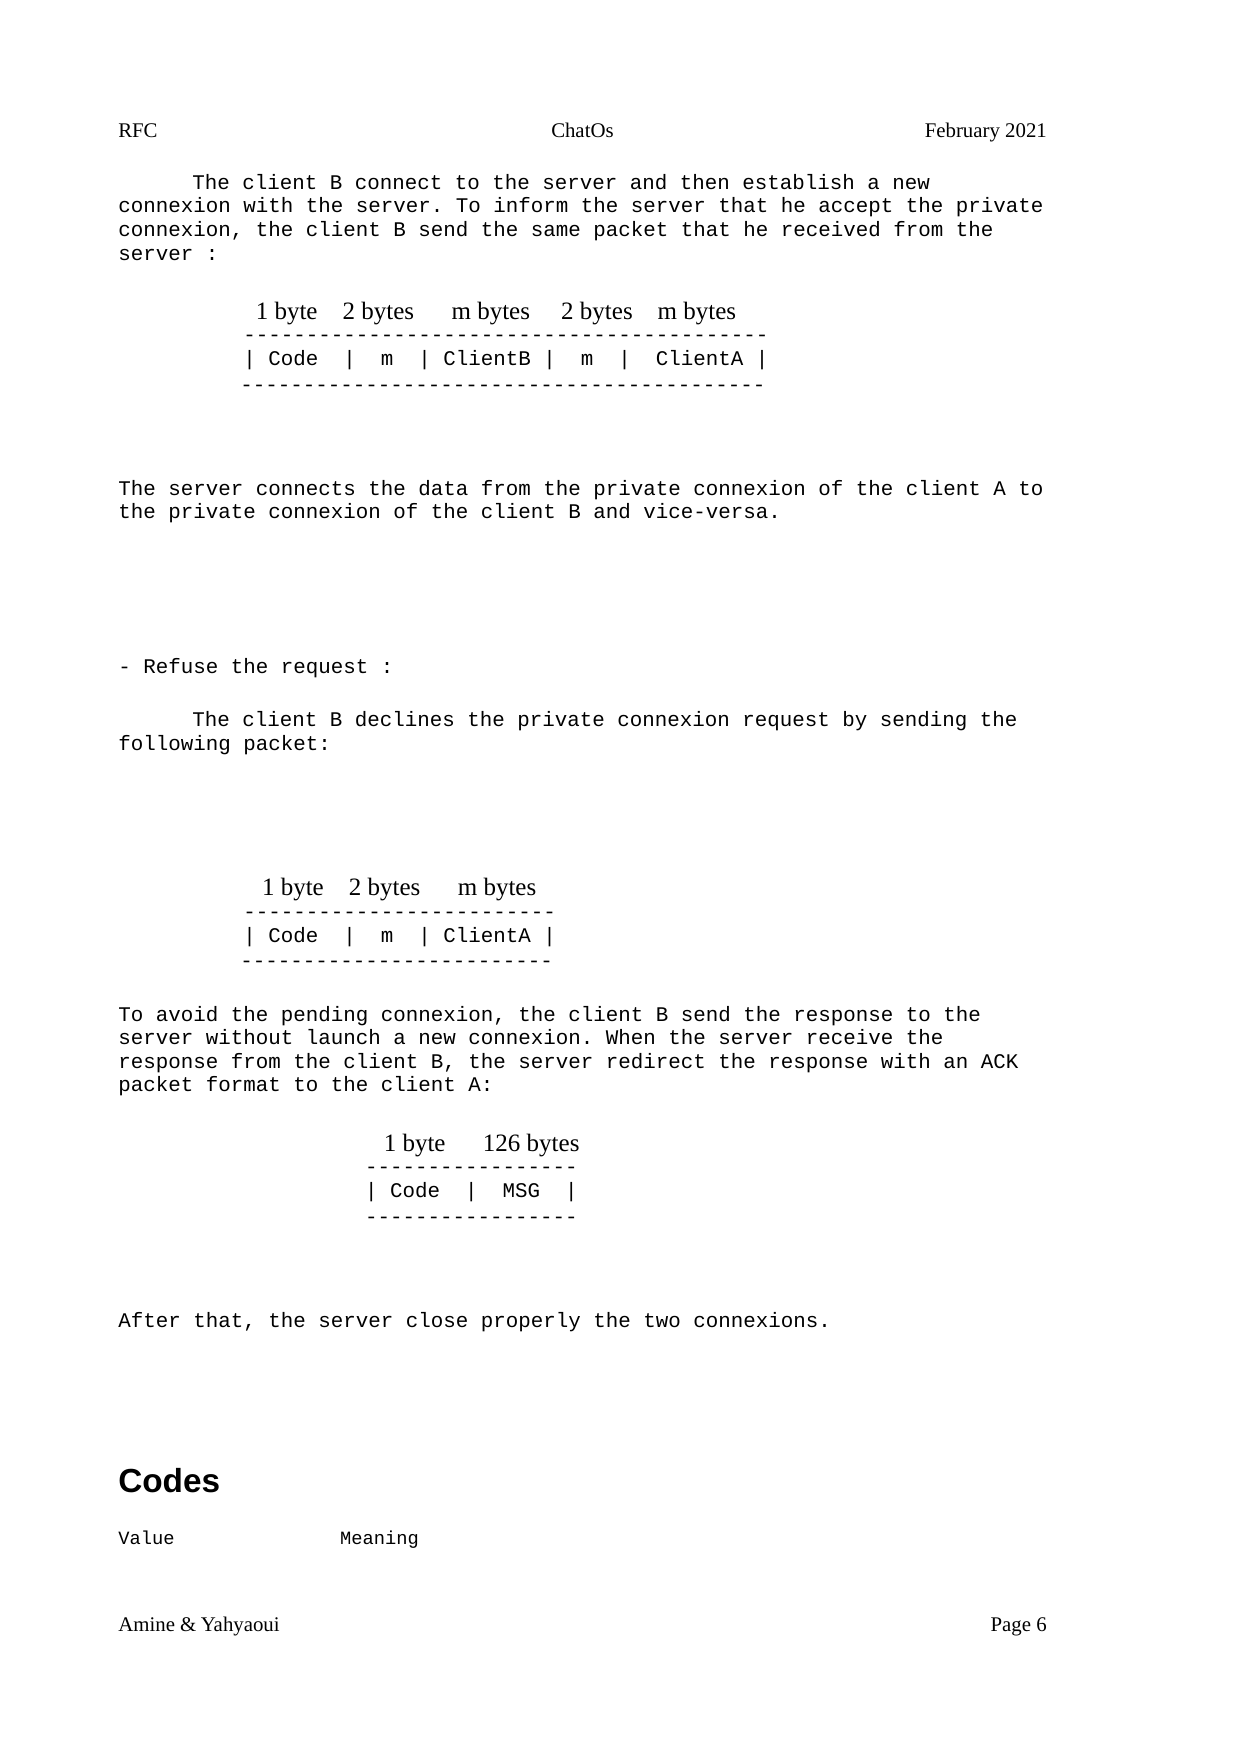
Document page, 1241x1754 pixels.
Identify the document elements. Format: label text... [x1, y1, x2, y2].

text 1 byte 126 bytes [118, 1128, 1047, 1156]
text 1 byte 2 bytes m bytes [118, 872, 1047, 901]
text To avoid the pending connexion, the client B send the response to the server without launch a new connexion. When the server receive the response from the client B, the server redirect the response with an ACK packet format to the client A: [118, 1003, 1047, 1098]
text After that, the server close properly the two connexions. [118, 1310, 1047, 1381]
text - Refuse the request : [118, 656, 1047, 680]
text Value Meaning [118, 1529, 1047, 1550]
text ------------------------- [118, 901, 1047, 924]
text | Code | MSG | [118, 1180, 1047, 1204]
text The server connects the data from the private connexion of the client A to the private connexion of the client B and vice-versa. [118, 478, 1047, 525]
text | Code | m | ClientA | [118, 924, 1047, 948]
text ------------------------------------------ [118, 324, 1047, 348]
text ------------------------- [118, 948, 1047, 974]
text ----------------- [118, 1156, 1047, 1180]
text | Code | m | ClientB | m | ClientA | [118, 348, 1047, 372]
text ------------------------------------------ [118, 372, 1047, 398]
text 1 byte 2 bytes m bytes 2 bytes m bytes [118, 296, 1047, 324]
text The client B declines the private connexion request by sending the following packet: [118, 709, 1047, 756]
text The client B connect to the server and then establish a new connexion with the server. To inform the server that he accept the private connexion, the client B send the same packet that he received from the server : [118, 172, 1047, 266]
subtitle Codes [118, 1461, 1047, 1499]
text ----------------- [118, 1204, 1047, 1229]
